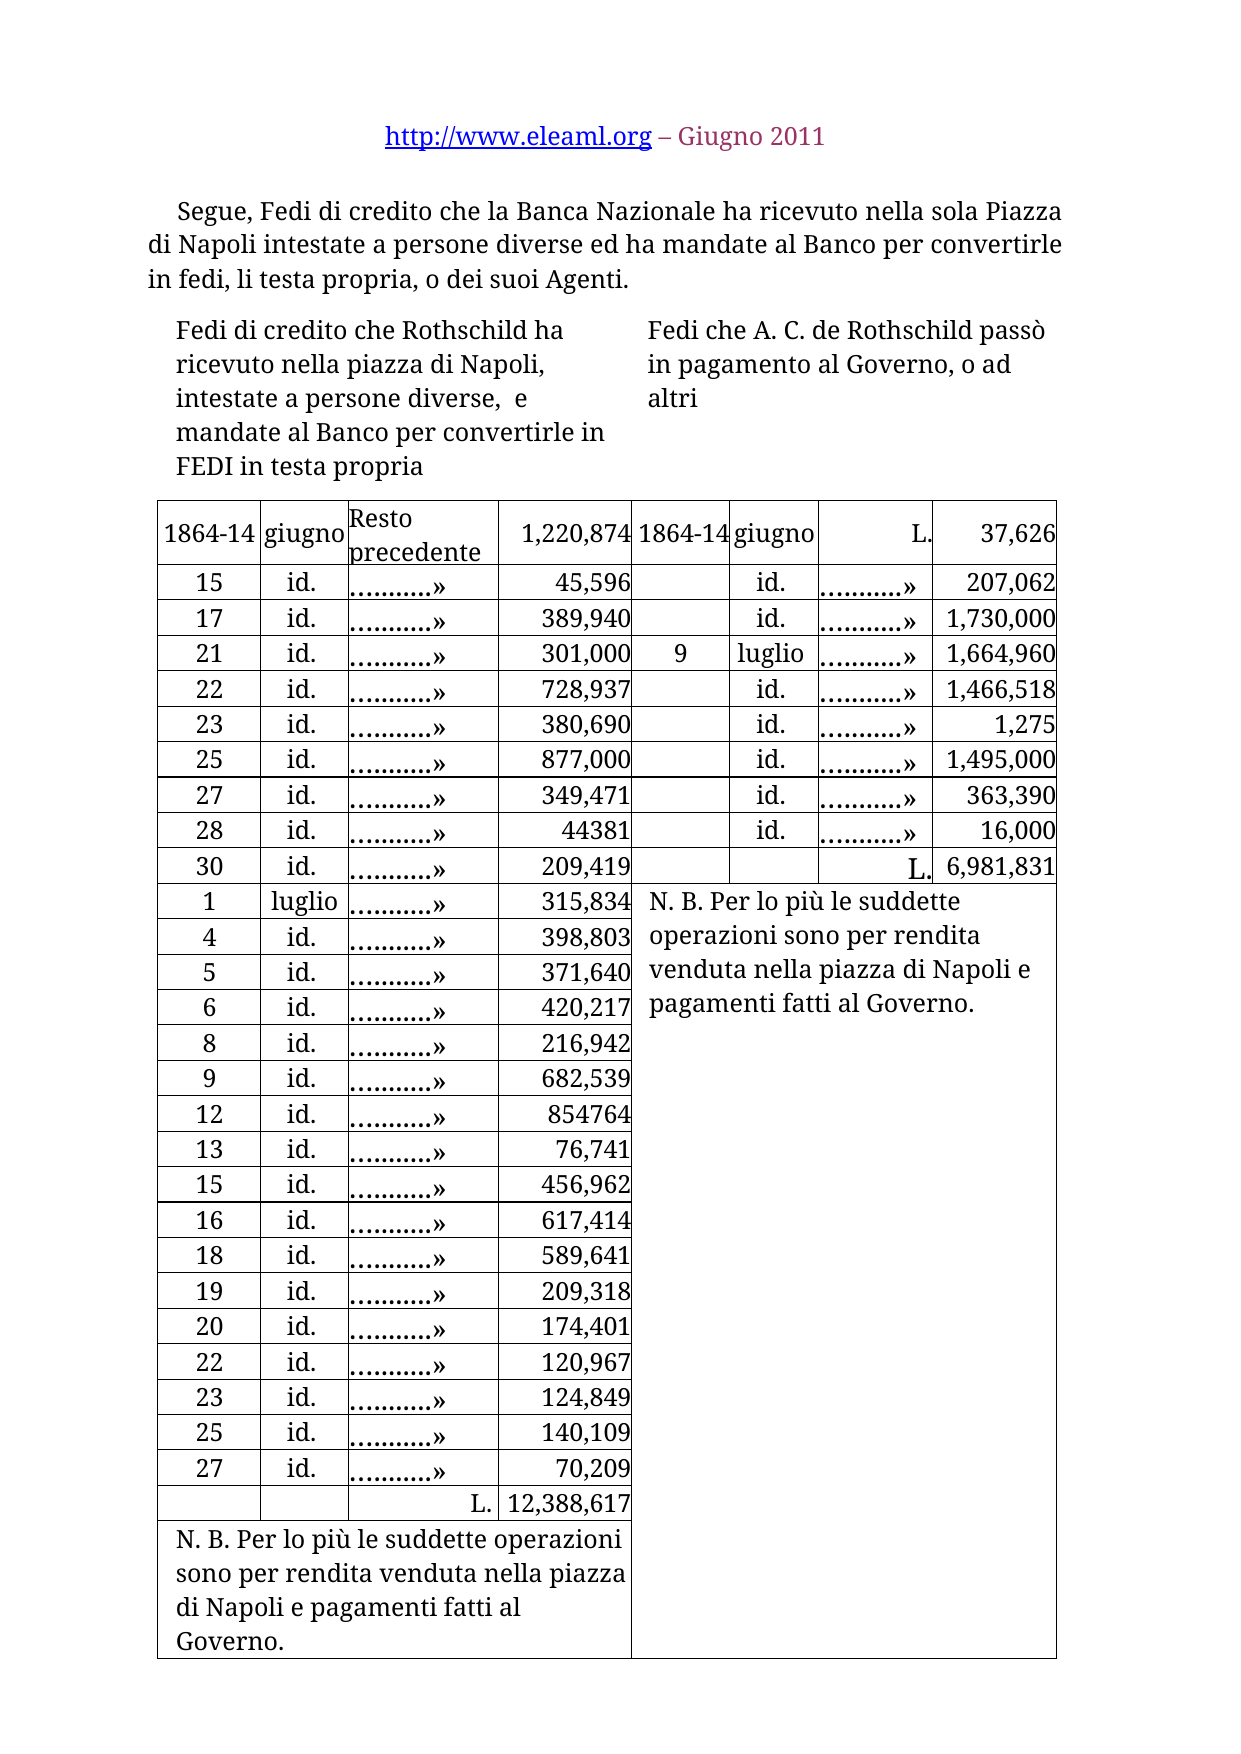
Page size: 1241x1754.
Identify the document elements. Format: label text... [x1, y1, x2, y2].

table_cell id. [261, 1061, 348, 1095]
table_cell 124,849 [499, 1380, 631, 1414]
table_cell 371,640 [499, 955, 631, 989]
table_cell 6,981,831 [933, 848, 1056, 883]
table_cell …........» [349, 1273, 498, 1308]
table_cell id. [261, 1309, 348, 1343]
table_cell …........» [349, 1132, 498, 1166]
table_cell …........» [349, 778, 498, 812]
table_cell 9 [158, 1061, 260, 1095]
text Segue, Fedi di credito che la Banca Nazionale ha ricevuto nella sola Piazza di Napoli intestate a persone diverse ed ha mandate al Banco per convertirle in fedi, li testa propria, o dei suoi Agenti. [148, 193, 1063, 295]
table_cell …........» [819, 707, 932, 741]
table_cell 18 [158, 1238, 260, 1272]
table_cell …........» [349, 600, 498, 635]
table_cell …........» [349, 1096, 498, 1131]
table_cell …........» [349, 1415, 498, 1449]
table_cell 209,318 [499, 1273, 631, 1308]
table_cell [632, 813, 729, 847]
table_cell …........» [819, 671, 932, 706]
table_cell id. [261, 1238, 348, 1272]
table_cell [632, 600, 729, 635]
table_cell id. [730, 742, 818, 776]
table_cell …........» [349, 813, 498, 847]
table_cell 8 [158, 1025, 260, 1060]
table_cell 349,471 [499, 778, 631, 812]
table_cell …........» [349, 1380, 498, 1414]
table_cell id. [261, 1025, 348, 1060]
table_cell 27 [158, 1450, 260, 1485]
table_cell 15 [158, 1167, 260, 1201]
table_cell 380,690 [499, 707, 631, 741]
table_cell 216,942 [499, 1025, 631, 1060]
table_cell …........» [349, 1450, 498, 1485]
table_cell 16,000 [933, 813, 1056, 847]
table_cell 25 [158, 742, 260, 776]
table_cell [730, 848, 818, 883]
table_cell 120,967 [499, 1344, 631, 1378]
table_cell 13 [158, 1132, 260, 1166]
table_cell …........» [349, 1025, 498, 1060]
table_cell id. [261, 636, 348, 670]
table_cell 728,937 [499, 671, 631, 706]
table_cell L. [349, 1486, 498, 1520]
table_cell 389,940 [499, 600, 631, 635]
table_cell id. [261, 955, 348, 989]
table_cell 23 [158, 1380, 260, 1414]
table_cell id. [261, 600, 348, 635]
table_cell [632, 742, 729, 776]
table_cell 22 [158, 1344, 260, 1378]
table_cell 45,596 [499, 565, 631, 599]
table_cell 21 [158, 636, 260, 670]
table_cell …........» [349, 707, 498, 741]
table_cell id. [261, 1096, 348, 1131]
table_cell 9 [632, 636, 729, 670]
table_cell 22 [158, 671, 260, 706]
table_cell …........» [349, 1309, 498, 1343]
table_cell 44381 [499, 813, 631, 847]
table_cell id. [261, 1380, 348, 1414]
table_cell id. [730, 813, 818, 847]
table_cell L. [819, 848, 932, 883]
table_cell 315,834 [499, 884, 631, 918]
table_cell …........» [349, 1167, 498, 1201]
table_header 37,626 [933, 501, 1056, 564]
table_cell …........» [349, 990, 498, 1024]
table_cell 456,962 [499, 1167, 631, 1201]
table_cell …........» [819, 600, 932, 635]
table_cell id. [261, 1132, 348, 1166]
table_cell 1,664,960 [933, 636, 1056, 670]
table_cell …........» [349, 565, 498, 599]
table_cell …........» [819, 565, 932, 599]
table_cell 20 [158, 1309, 260, 1343]
table_cell 15 [158, 565, 260, 599]
table_header giugno [261, 501, 348, 564]
table_cell id. [261, 919, 348, 953]
table_cell …........» [349, 919, 498, 953]
table_cell 854764 [499, 1096, 631, 1131]
table_cell 877,000 [499, 742, 631, 776]
table_cell 207,062 [933, 565, 1056, 599]
table_cell 27 [158, 778, 260, 812]
table_cell luglio [730, 636, 818, 670]
table_cell id. [261, 1450, 348, 1485]
table_cell …........» [349, 636, 498, 670]
table_cell id. [261, 1273, 348, 1308]
table_cell id. [730, 778, 818, 812]
table_cell id. [261, 707, 348, 741]
table_cell N. B. Per lo più le suddette operazioni sono per rendita venduta nella piazza di Napoli e pagamenti fatti al Governo. [158, 1521, 631, 1658]
table_cell …........» [349, 1061, 498, 1095]
table_cell id. [261, 1344, 348, 1378]
table_header Fedi di credito che Rothschild ha ricevuto nella piazza di Napoli, intestate a persone diverse, e mandate al Banco per convertirle in FEDI in testa propria [158, 313, 629, 483]
table_cell 5 [158, 955, 260, 989]
table_cell 23 [158, 707, 260, 741]
table_cell id. [261, 1415, 348, 1449]
table_cell 1 [158, 884, 260, 918]
table_cell id. [730, 565, 818, 599]
table_header 1,220,874 [499, 501, 631, 564]
table_header 1864-14 [158, 501, 260, 564]
table_cell …........» [349, 848, 498, 883]
table_cell N. B. Per lo più le suddette operazioni sono per rendita venduta nella piazza di Napoli e pagamenti fatti al Governo. [632, 884, 1056, 1658]
table_cell 1,275 [933, 707, 1056, 741]
table_header giugno [730, 501, 818, 564]
table_cell 1,495,000 [933, 742, 1056, 776]
table_cell 76,741 [499, 1132, 631, 1166]
table_cell …........» [349, 884, 498, 918]
table_cell id. [261, 848, 348, 883]
table_cell [261, 1486, 348, 1520]
table_cell 398,803 [499, 919, 631, 953]
table_cell 301,000 [499, 636, 631, 670]
table_cell 174,401 [499, 1309, 631, 1343]
table_cell …........» [349, 1238, 498, 1272]
table_cell …........» [349, 742, 498, 776]
table_cell 30 [158, 848, 260, 883]
table_header Fedi che A. C. de Rothschild passò in pagamento al Governo, o ad altri [630, 313, 1056, 483]
table_cell …........» [819, 778, 932, 812]
table_cell …........» [349, 1203, 498, 1237]
table_cell id. [261, 813, 348, 847]
table_cell 16 [158, 1203, 260, 1237]
table_cell …........» [819, 742, 932, 776]
table_cell [632, 671, 729, 706]
table_header 1864-14 [632, 501, 729, 564]
table_cell id. [261, 565, 348, 599]
table_cell id. [261, 778, 348, 812]
table_cell [632, 778, 729, 812]
table_cell …........» [349, 1344, 498, 1378]
table_cell 28 [158, 813, 260, 847]
table_cell 25 [158, 1415, 260, 1449]
table_cell [632, 848, 729, 883]
table_cell id. [261, 671, 348, 706]
table_cell 4 [158, 919, 260, 953]
table_cell 12,388,617 [499, 1486, 631, 1520]
table_cell 6 [158, 990, 260, 1024]
table_cell id. [730, 707, 818, 741]
table_cell 70,209 [499, 1450, 631, 1485]
table_header Resto precedente [349, 501, 498, 564]
table_cell id. [730, 600, 818, 635]
table_cell 617,414 [499, 1203, 631, 1237]
table_cell 17 [158, 600, 260, 635]
table_cell luglio [261, 884, 348, 918]
table_header L. [819, 501, 932, 564]
table_cell id. [261, 742, 348, 776]
table_cell …........» [349, 955, 498, 989]
table_cell 19 [158, 1273, 260, 1308]
table_cell [158, 1486, 260, 1520]
table_cell id. [261, 1167, 348, 1201]
table_cell 1,466,518 [933, 671, 1056, 706]
table_cell 420,217 [499, 990, 631, 1024]
table_cell 12 [158, 1096, 260, 1131]
table_cell id. [261, 990, 348, 1024]
table_cell id. [261, 1203, 348, 1237]
table_cell …........» [349, 671, 498, 706]
table_cell 140,109 [499, 1415, 631, 1449]
table_cell [632, 565, 729, 599]
table_cell [632, 707, 729, 741]
table_cell 589,641 [499, 1238, 631, 1272]
table_cell …........» [819, 813, 932, 847]
table_cell id. [730, 671, 818, 706]
table_cell …........» [819, 636, 932, 670]
table_cell 682,539 [499, 1061, 631, 1095]
table_cell 1,730,000 [933, 600, 1056, 635]
table_cell 209,419 [499, 848, 631, 883]
table_cell 363,390 [933, 778, 1056, 812]
